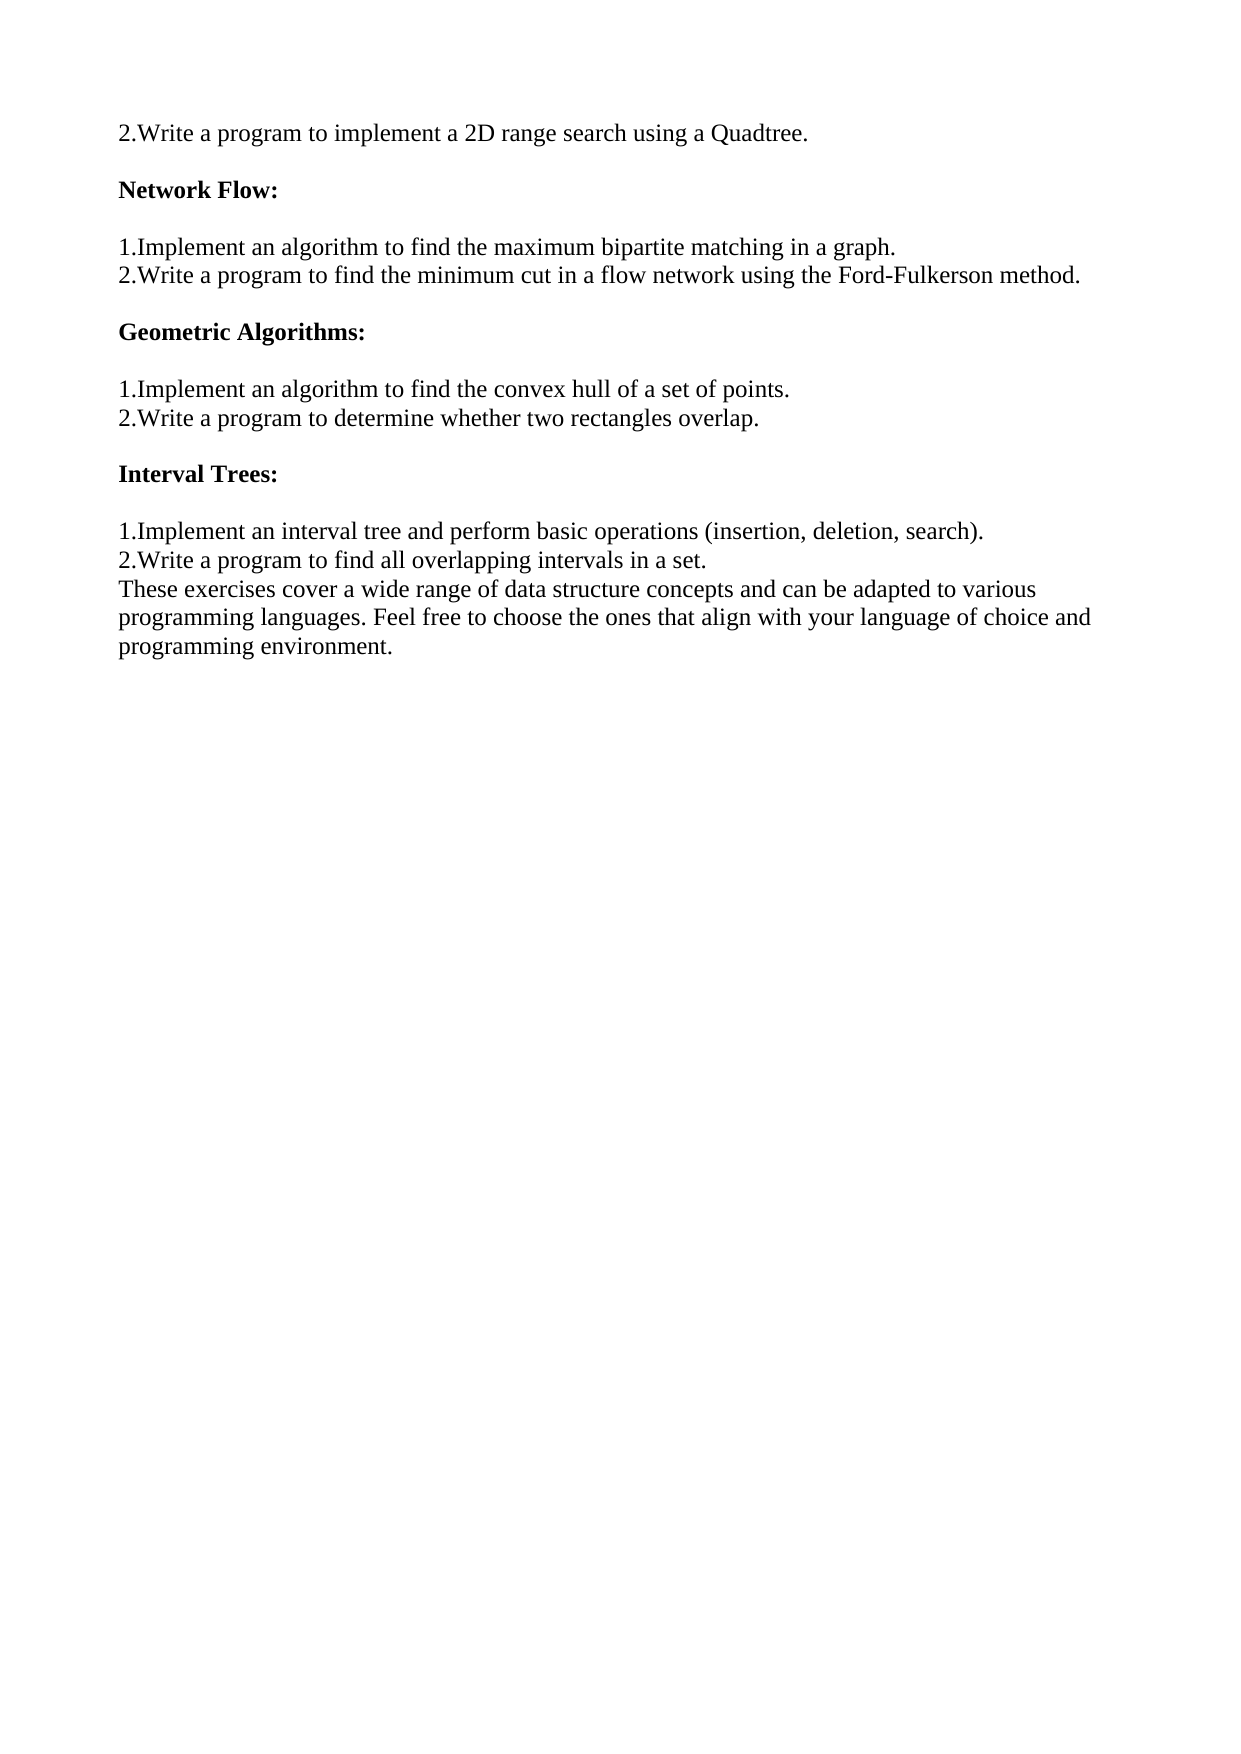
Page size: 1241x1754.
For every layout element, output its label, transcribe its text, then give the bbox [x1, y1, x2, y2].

text Interval Trees: [118, 459, 1122, 488]
text 2.Write a program to find the minimum cut in a flow network using the Ford-Fulkerson method. [118, 260, 1122, 289]
text 1.Implement an algorithm to find the convex hull of a set of points. [118, 374, 1122, 403]
text Network Flow: [118, 175, 1122, 204]
text 2.Write a program to find all overlapping intervals in a set. [118, 545, 1122, 574]
text 2.Write a program to implement a 2D range search using a Quadtree. [118, 118, 1122, 147]
text These exercises cover a wide range of data structure concepts and can be adapted to various programming languages. Feel free to choose the ones that align with your language of choice and programming environment. [118, 574, 1122, 660]
text 1.Implement an interval tree and perform basic operations (insertion, deletion, search). [118, 516, 1122, 545]
text 1.Implement an algorithm to find the maximum bipartite matching in a graph. [118, 232, 1122, 260]
text Geometric Algorithms: [118, 317, 1122, 346]
text 2.Write a program to determine whether two rectangles overlap. [118, 403, 1122, 431]
